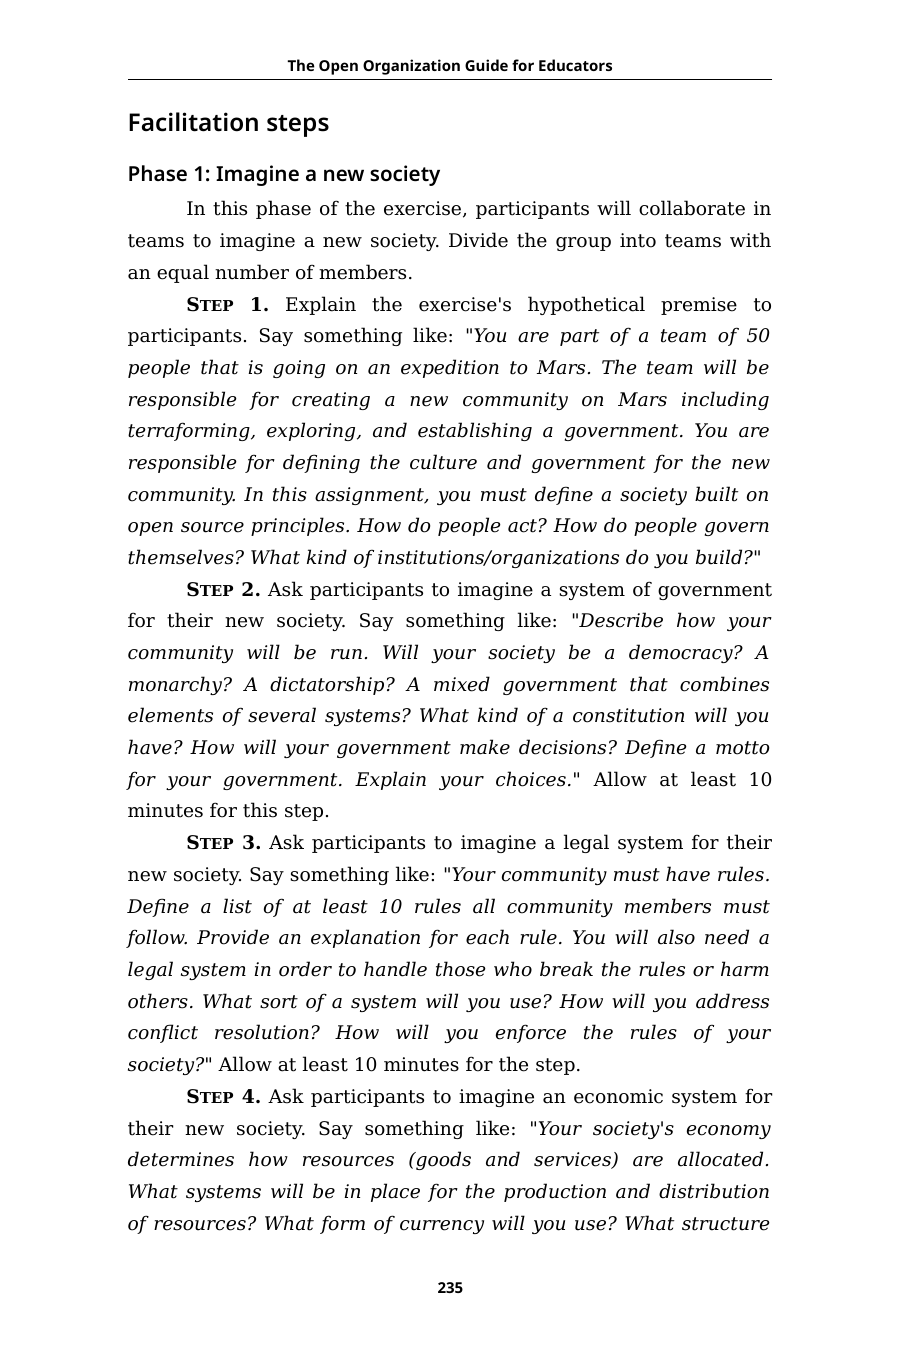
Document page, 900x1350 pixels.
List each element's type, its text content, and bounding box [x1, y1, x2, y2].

text Step 2. Ask participants to imagine a system of government for their new society. Say something like: "Describe how your community will be run. Will your society be a democracy? A monarchy? A dictatorship? A mixed government that combines elements of several systems? What kind of a constitution will you have? How will your government make decisions? Define a motto for your government. Explain your choices." Allow at least 10 minutes for this step. [127, 578, 772, 822]
subtitle Phase 1: Imagine a new society [127, 162, 772, 186]
text In this phase of the exercise, participants will collaborate in teams to imagine a new society. Divide the group into teams with an equal number of members. [127, 198, 772, 283]
text Step 3. Ask participants to imagine a legal system for their new society. Say something like: "Your community must have rules. Define a list of at least 10 rules all community members must follow. Provide an explanation for each rule. You will also need a legal system in order to handle those who break the rules or harm others. What sort of a system will you use? How will you address conflict resolution? How will you enforce the rules of your society?" Allow at least 10 minutes for the step. [127, 832, 772, 1076]
text Step 1. Explain the exercise's hypothetical premise to participants. Say something like: "You are part of a team of 50 people that is going on an expedition to Mars. The team will be responsible for creating a new community on Mars including terraforming, exploring, and establishing a government. You are responsible for defining the culture and government for the new community. In this assignment, you must define a society built on open source principles. How do people act? How do people govern themselves? What kind of institutions/organizations do you build?" [127, 293, 772, 569]
subtitle Facilitation steps [127, 109, 772, 137]
text Step 4. Ask participants to imagine an economic system for their new society. Say something like: "Your society's economy determines how resources (goods and services) are allocated. What systems will be in place for the production and distribution of resources? What form of currency will you use? What structure [127, 1086, 772, 1234]
